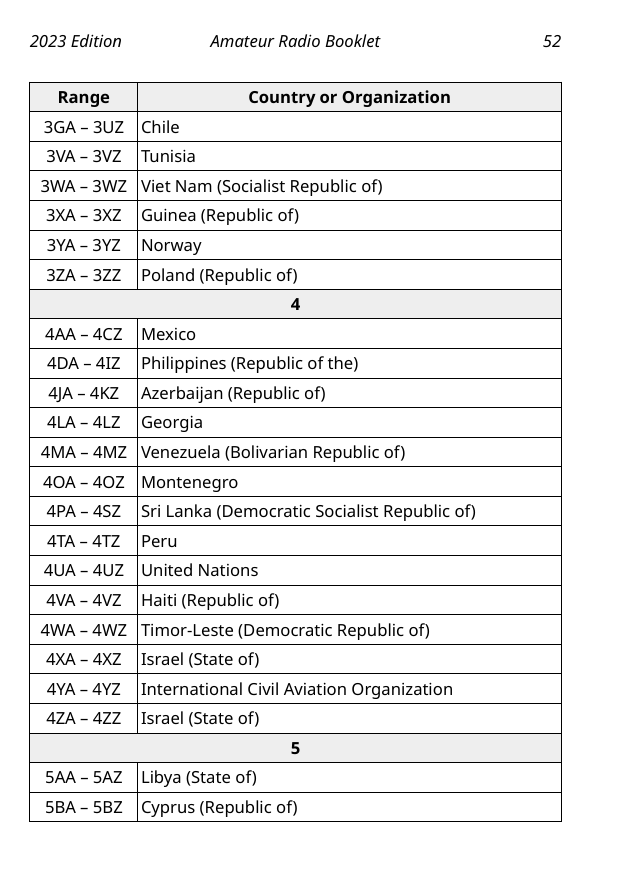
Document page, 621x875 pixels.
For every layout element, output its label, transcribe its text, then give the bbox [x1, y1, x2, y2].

table_cell 4AA – 4CZ [30, 319, 137, 348]
table_cell Mexico [138, 319, 561, 348]
table_cell 3WA – 3WZ [30, 171, 137, 200]
table_cell International Civil Aviation Organization [138, 674, 561, 703]
table_cell 4OA – 4OZ [30, 467, 137, 496]
table_cell 4XA – 4XZ [30, 645, 137, 673]
table_cell 4TA – 4TZ [30, 526, 137, 555]
table_cell Israel (State of) [138, 645, 561, 673]
table_cell Tunisia [138, 142, 561, 170]
table_cell 4JA – 4KZ [30, 379, 137, 407]
table_cell 3XA – 3XZ [30, 201, 137, 229]
table_cell 4VA – 4VZ [30, 586, 137, 614]
table_cell Timor-Leste (Democratic Republic of) [138, 615, 561, 644]
table_cell Viet Nam (Socialist Republic of) [138, 171, 561, 200]
table_cell Sri Lanka (Democratic Socialist Republic of) [138, 497, 561, 525]
table_cell 4ZA – 4ZZ [30, 704, 137, 732]
table_header Range [30, 83, 137, 111]
table_header Country or Organization [138, 83, 561, 111]
table_cell 4PA – 4SZ [30, 497, 137, 525]
table_cell Venezuela (Bolivarian Republic of) [138, 438, 561, 466]
table_cell Cyprus (Republic of) [138, 793, 561, 821]
table_cell 3GA – 3UZ [30, 112, 137, 141]
table_cell United Nations [138, 556, 561, 584]
table_cell 4 [30, 290, 561, 318]
table_cell 5AA – 5AZ [30, 763, 137, 792]
table_cell 4LA – 4LZ [30, 408, 137, 437]
table_cell Philippines (Republic of the) [138, 349, 561, 377]
table_cell 4YA – 4YZ [30, 674, 137, 703]
table_cell Chile [138, 112, 561, 141]
table_cell Peru [138, 526, 561, 555]
table_cell Norway [138, 231, 561, 259]
table_cell 4MA – 4MZ [30, 438, 137, 466]
table_cell 4DA – 4IZ [30, 349, 137, 377]
table_cell 3ZA – 3ZZ [30, 260, 137, 289]
table_cell Poland (Republic of) [138, 260, 561, 289]
table_cell 4UA – 4UZ [30, 556, 137, 584]
table_cell Guinea (Republic of) [138, 201, 561, 229]
table_cell 3VA – 3VZ [30, 142, 137, 170]
table_cell Montenegro [138, 467, 561, 496]
table_cell 5BA – 5BZ [30, 793, 137, 821]
table_cell Georgia [138, 408, 561, 437]
table_cell Azerbaijan (Republic of) [138, 379, 561, 407]
table_cell 4WA – 4WZ [30, 615, 137, 644]
table_cell 5 [30, 734, 561, 762]
table_cell Libya (State of) [138, 763, 561, 792]
table_cell 3YA – 3YZ [30, 231, 137, 259]
table_cell Haiti (Republic of) [138, 586, 561, 614]
table_cell Israel (State of) [138, 704, 561, 732]
